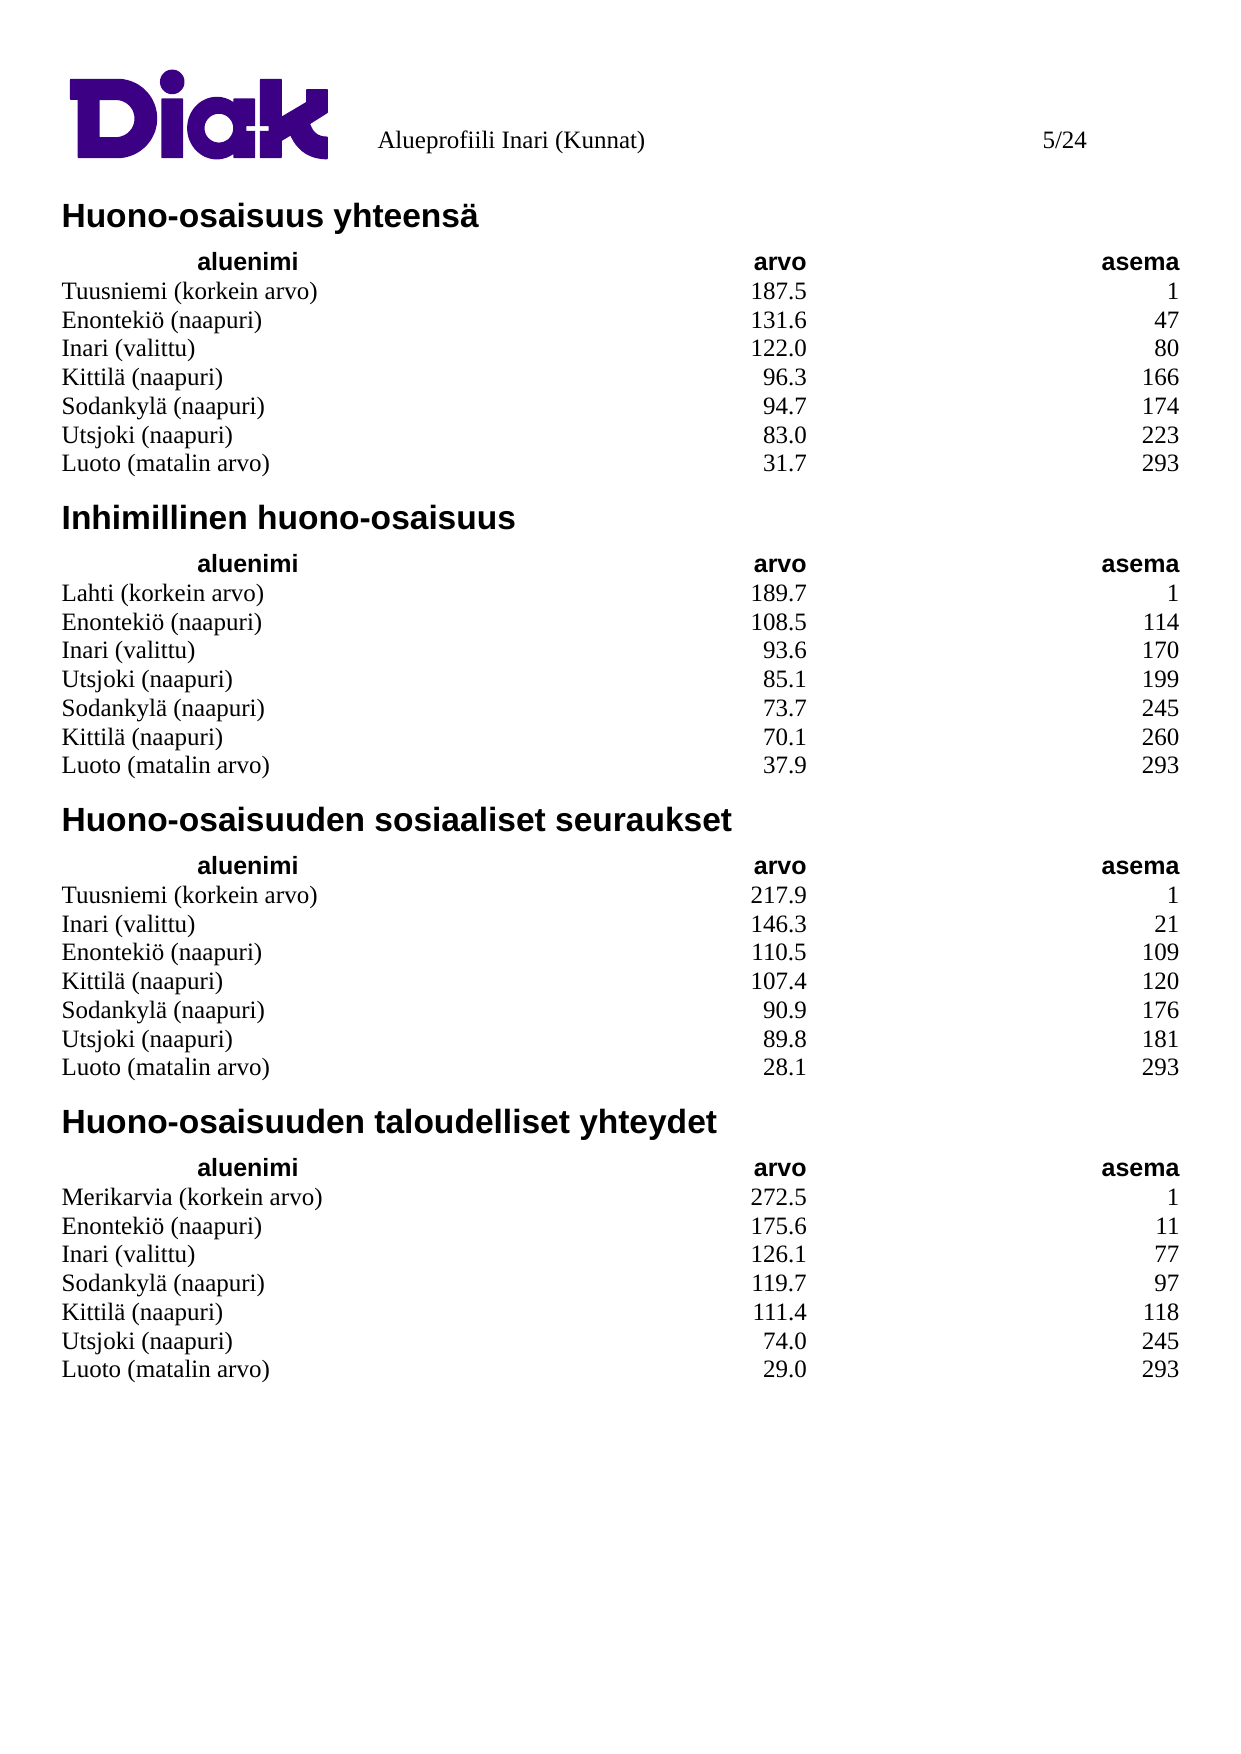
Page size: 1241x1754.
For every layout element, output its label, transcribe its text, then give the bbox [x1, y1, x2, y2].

table_cell 166 [806, 362, 1179, 391]
table_cell 120 [806, 966, 1179, 995]
table_cell 175.6 [434, 1211, 806, 1239]
table_cell 11 [806, 1211, 1179, 1239]
table_cell 74.0 [434, 1326, 806, 1354]
table_cell 110.5 [434, 938, 806, 966]
table_cell 96.3 [434, 362, 806, 391]
table_cell 73.7 [434, 693, 806, 722]
table_cell 176 [806, 995, 1179, 1024]
table_cell Luoto (matalin arvo) [61, 449, 434, 477]
table_cell Enontekiö (naapuri) [61, 607, 434, 636]
table_cell 85.1 [434, 664, 806, 693]
subtitle Inhimillinen huono-osaisuus [61, 498, 1179, 537]
table_cell 181 [806, 1024, 1179, 1052]
table_cell 245 [806, 1326, 1179, 1354]
table_cell 114 [806, 607, 1179, 636]
table_cell Kittilä (naapuri) [61, 966, 434, 995]
table_cell Utsjoki (naapuri) [61, 1326, 434, 1354]
table_header asema [806, 549, 1179, 578]
table_cell 90.9 [434, 995, 806, 1024]
table_cell 260 [806, 722, 1179, 751]
table_cell 1 [806, 880, 1179, 909]
table_cell Sodankylä (naapuri) [61, 693, 434, 722]
subtitle Huono-osaisuuden taloudelliset yhteydet [61, 1102, 1179, 1141]
table_cell Luoto (matalin arvo) [61, 751, 434, 779]
table_cell 37.9 [434, 751, 806, 779]
table_cell Inari (valittu) [61, 636, 434, 664]
table_cell Inari (valittu) [61, 909, 434, 937]
table_cell 1 [806, 578, 1179, 607]
table_cell Utsjoki (naapuri) [61, 420, 434, 448]
table_cell 293 [806, 449, 1179, 477]
table_header arvo [434, 549, 806, 578]
table_cell 28.1 [434, 1053, 806, 1081]
table_cell Luoto (matalin arvo) [61, 1355, 434, 1383]
table_cell 108.5 [434, 607, 806, 636]
table_cell 80 [806, 334, 1179, 362]
table_header aluenimi [61, 247, 434, 276]
table_cell Inari (valittu) [61, 334, 434, 362]
table_cell Inari (valittu) [61, 1240, 434, 1268]
table_cell 70.1 [434, 722, 806, 751]
table_cell 187.5 [434, 276, 806, 305]
table_cell 199 [806, 664, 1179, 693]
table_cell Utsjoki (naapuri) [61, 1024, 434, 1052]
table_cell 223 [806, 420, 1179, 448]
table_cell 21 [806, 909, 1179, 937]
table_cell 293 [806, 1053, 1179, 1081]
table_cell Kittilä (naapuri) [61, 1297, 434, 1326]
table_cell 1 [806, 276, 1179, 305]
table_cell 97 [806, 1268, 1179, 1297]
table_header asema [806, 1153, 1179, 1182]
table_header arvo [434, 247, 806, 276]
table_cell 293 [806, 751, 1179, 779]
table_header asema [806, 851, 1179, 880]
table_cell Enontekiö (naapuri) [61, 938, 434, 966]
table_cell Luoto (matalin arvo) [61, 1053, 434, 1081]
subtitle Huono-osaisuuden sosiaaliset seuraukset [61, 800, 1179, 839]
table_cell 170 [806, 636, 1179, 664]
table_cell 174 [806, 391, 1179, 420]
table_cell 245 [806, 693, 1179, 722]
table_cell 83.0 [434, 420, 806, 448]
table_cell 131.6 [434, 305, 806, 333]
subtitle Huono-osaisuus yhteensä [61, 196, 1179, 235]
table_cell Kittilä (naapuri) [61, 362, 434, 391]
table_cell 93.6 [434, 636, 806, 664]
table_cell 293 [806, 1355, 1179, 1383]
table_cell Sodankylä (naapuri) [61, 995, 434, 1024]
table_cell 122.0 [434, 334, 806, 362]
table_cell 77 [806, 1240, 1179, 1268]
table_cell 31.7 [434, 449, 806, 477]
table_cell 47 [806, 305, 1179, 333]
table_cell 146.3 [434, 909, 806, 937]
table_cell 109 [806, 938, 1179, 966]
table_cell 94.7 [434, 391, 806, 420]
table_header aluenimi [61, 1153, 434, 1182]
table_cell 29.0 [434, 1355, 806, 1383]
table_cell Sodankylä (naapuri) [61, 1268, 434, 1297]
table_cell Utsjoki (naapuri) [61, 664, 434, 693]
table_cell Lahti (korkein arvo) [61, 578, 434, 607]
table_cell Enontekiö (naapuri) [61, 1211, 434, 1239]
table_cell 111.4 [434, 1297, 806, 1326]
table_header aluenimi [61, 549, 434, 578]
table_header arvo [434, 851, 806, 880]
table_cell Sodankylä (naapuri) [61, 391, 434, 420]
table_cell 272.5 [434, 1182, 806, 1211]
table_cell Merikarvia (korkein arvo) [61, 1182, 434, 1211]
table_cell 126.1 [434, 1240, 806, 1268]
table_cell 118 [806, 1297, 1179, 1326]
table_cell 217.9 [434, 880, 806, 909]
table_cell Kittilä (naapuri) [61, 722, 434, 751]
table_cell Tuusniemi (korkein arvo) [61, 880, 434, 909]
table_header aluenimi [61, 851, 434, 880]
table_header arvo [434, 1153, 806, 1182]
table_cell Tuusniemi (korkein arvo) [61, 276, 434, 305]
table_header asema [806, 247, 1179, 276]
table_cell 89.8 [434, 1024, 806, 1052]
table_cell 189.7 [434, 578, 806, 607]
table_cell Enontekiö (naapuri) [61, 305, 434, 333]
table_cell 119.7 [434, 1268, 806, 1297]
table_cell 107.4 [434, 966, 806, 995]
table_cell 1 [806, 1182, 1179, 1211]
